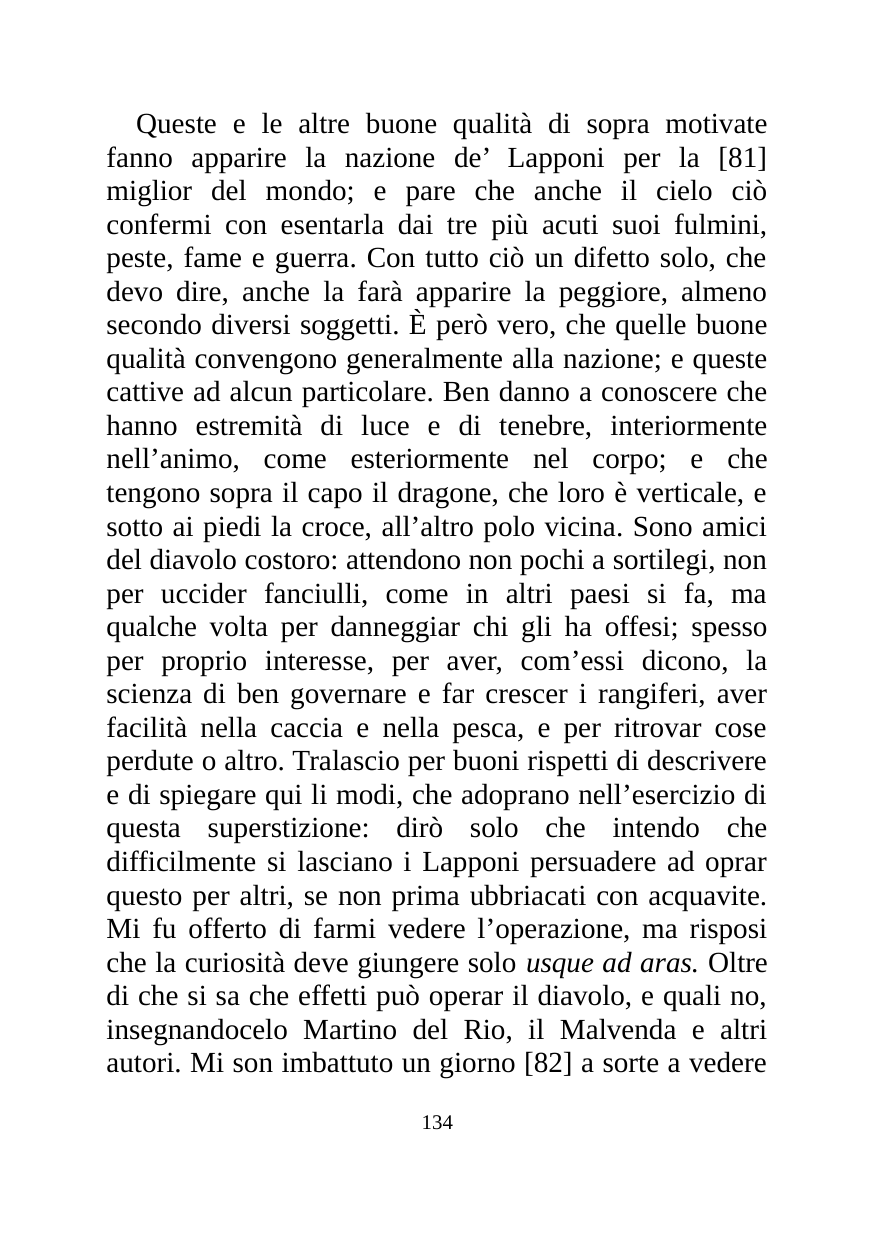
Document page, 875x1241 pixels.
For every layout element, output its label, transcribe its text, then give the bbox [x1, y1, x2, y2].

text Queste e le altre buone qualità di sopra motivate fanno apparire la nazione de’ Lapponi per la [81] miglior del mondo; e pare che anche il cielo ciò confermi con esentarla dai tre più acuti suoi fulmini, peste, fame e guerra. Con tutto ciò un difetto solo, che devo dire, anche la farà apparire la peggiore, almeno secondo diversi soggetti. È però vero, che quelle buone qualità convengono generalmente alla nazione; e queste cattive ad alcun particolare. Ben danno a conoscere che hanno estremità di luce e di tenebre, interiormente nell’animo, come esteriormente nel corpo; e che tengono sopra il capo il dragone, che loro è verticale, e sotto ai piedi la croce, all’altro polo vicina. Sono amici del diavolo costoro: attendono non pochi a sortilegi, non per uccider fanciulli, come in altri paesi si fa, ma qualche volta per danneggiar chi gli ha offesi; spesso per proprio interesse, per aver, com’essi dicono, la scienza di ben governare e far crescer i rangiferi, aver facilità nella caccia e nella pesca, e per ritrovar cose perdute o altro. Tralascio per buoni rispetti di descrivere e di spiegare qui li modi, che adoprano nell’esercizio di questa superstizione: dirò solo che intendo che difficilmente si lasciano i Lapponi persuadere ad oprar questo per altri, se non prima ubbriacati con acquavite. Mi fu offerto di farmi vedere l’operazione, ma risposi che la curiosità deve giungere solo usque ad aras. Oltre di che si sa che effetti può operar il diavolo, e quali no, insegnandocelo Martino del Rio, il Malvenda e altri autori. Mi son imbattuto un giorno [82] a sorte a vedere [106, 106, 768, 1079]
